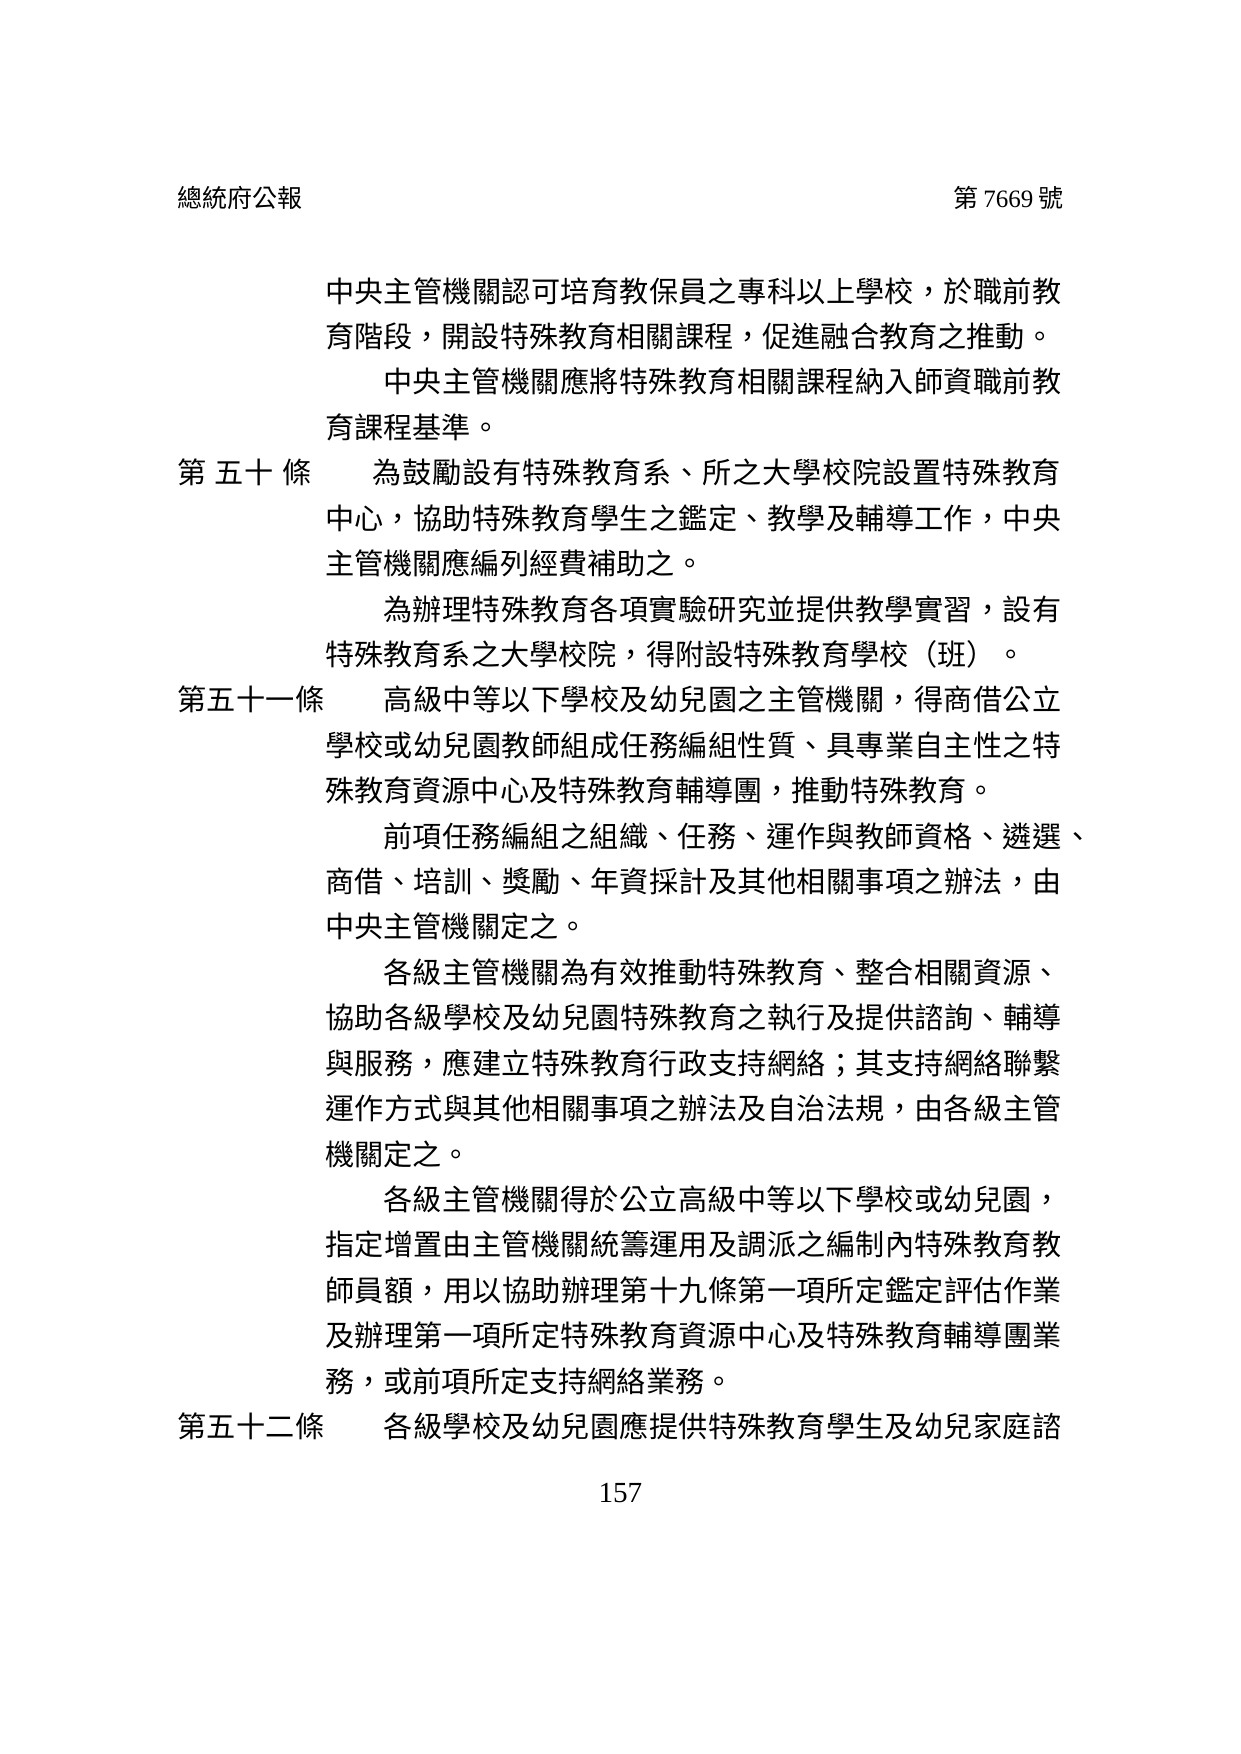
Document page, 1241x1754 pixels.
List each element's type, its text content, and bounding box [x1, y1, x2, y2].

text 第 五十 條 為鼓勵設有特殊教育系、所之大學校院設置特殊教育中心，協助特殊教育學生之鑑定、教學及輔導工作，中央主管機關應編列經費補助之。 [177, 447, 1063, 584]
text 中央主管機關認可培育教保員之專科以上學校，於職前教育階段，開設特殊教育相關課程，促進融合教育之推動。 [177, 266, 1063, 357]
text 前項任務編組之組織、任務、運作與教師資格、遴選、商借、培訓、獎勵、年資採計及其他相關事項之辦法，由中央主管機關定之。 [325, 811, 1063, 947]
text 第五十一條 高級中等以下學校及幼兒園之主管機關，得商借公立學校或幼兒園教師組成任務編組性質、具專業自主性之特殊教育資源中心及特殊教育輔導團，推動特殊教育。 [177, 674, 1063, 811]
text 各級主管機關得於公立高級中等以下學校或幼兒園，指定增置由主管機關統籌運用及調派之編制內特殊教育教師員額，用以協助辦理第十九條第一項所定鑑定評估作業，及辦理第一項所定特殊教育資源中心及特殊教育輔導團業務，或前項所定支持網絡業務。 [325, 1174, 1063, 1401]
text 第五十二條 各級學校及幼兒園應提供特殊教育學生及幼兒家庭諮 [177, 1401, 1063, 1447]
text 各級主管機關為有效推動特殊教育、整合相關資源、協助各級學校及幼兒園特殊教育之執行及提供諮詢、輔導與服務，應建立特殊教育行政支持網絡；其支持網絡聯繫、運作方式與其他相關事項之辦法及自治法規，由各級主管機關定之。 [325, 947, 1063, 1174]
text 為辦理特殊教育各項實驗研究並提供教學實習，設有特殊教育系之大學校院，得附設特殊教育學校（班）。 [325, 584, 1063, 674]
text 中央主管機關應將特殊教育相關課程納入師資職前教育課程基準。 [325, 357, 1063, 447]
